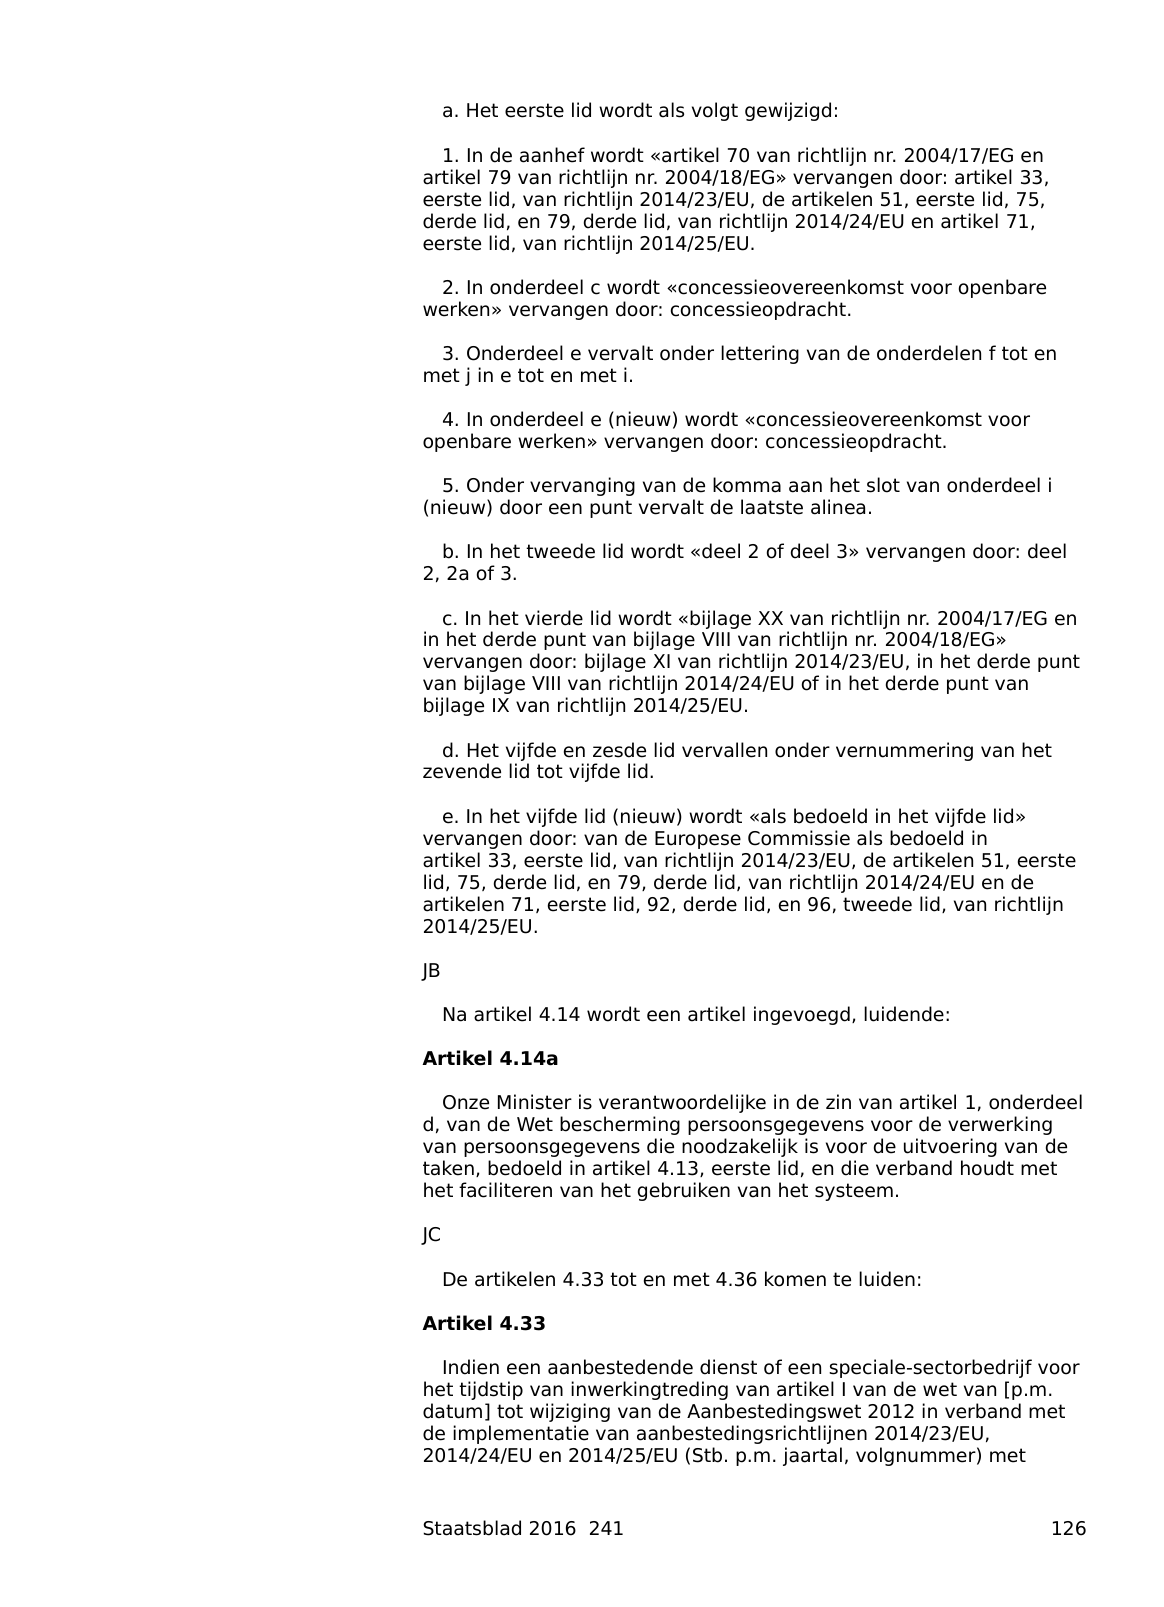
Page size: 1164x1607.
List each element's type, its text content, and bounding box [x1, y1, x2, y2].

text a. Het eerste lid wordt als volgt gewijzigd: [422, 100, 1087, 122]
text e. In het vijfde lid (nieuw) wordt «als bedoeld in het vijfde lid» vervangen door: van de Europese Commissie als bedoeld in artikel 33, eerste lid, van richtlijn 2014/23/EU, de artikelen 51, eerste lid, 75, derde lid, en 79, derde lid, van richtlijn 2014/24/EU en de artikelen 71, eerste lid, 92, derde lid, en 96, tweede lid, van richtlijn 2014/25/EU. [422, 806, 1087, 937]
text 4. In onderdeel e (nieuw) wordt «concessieovereenkomst voor openbare werken» vervangen door: concessieopdracht. [422, 409, 1087, 453]
text JB [422, 960, 1087, 982]
text Na artikel 4.14 wordt een artikel ingevoegd, luidende: [422, 1004, 1087, 1026]
text 5. Onder vervanging van de komma aan het slot van onderdeel i (nieuw) door een punt vervalt de laatste alinea. [422, 475, 1087, 519]
text JC [422, 1224, 1087, 1246]
text 2. In onderdeel c wordt «concessieovereenkomst voor openbare werken» vervangen door: concessieopdracht. [422, 277, 1087, 321]
text 3. Onderdeel e vervalt onder lettering van de onderdelen f tot en met j in e tot en met i. [422, 343, 1087, 387]
text 1. In de aanhef wordt «artikel 70 van richtlijn nr. 2004/17/EG en artikel 79 van richtlijn nr. 2004/18/EG» vervangen door: artikel 33, eerste lid, van richtlijn 2014/23/EU, de artikelen 51, eerste lid, 75, derde lid, en 79, derde lid, van richtlijn 2014/24/EU en artikel 71, eerste lid, van richtlijn 2014/25/EU. [422, 144, 1087, 254]
text Indien een aanbestedende dienst of een speciale-sectorbedrijf voor het tijdstip van inwerkingtreding van artikel I van de wet van [p.m. datum] tot wijziging van de Aanbestedingswet 2012 in verband met de implementatie van aanbestedingsrichtlijnen 2014/23/EU, 2014/24/EU en 2014/25/EU (Stb. p.m. jaartal, volgnummer) met [422, 1357, 1087, 1467]
text b. In het tweede lid wordt «deel 2 of deel 3» vervangen door: deel 2, 2a of 3. [422, 541, 1087, 585]
text De artikelen 4.33 tot en met 4.36 komen te luiden: [422, 1268, 1087, 1290]
subtitle Artikel 4.33 [422, 1313, 1087, 1334]
text d. Het vijfde en zesde lid vervallen onder vernummering van het zevende lid tot vijfde lid. [422, 739, 1087, 783]
text c. In het vierde lid wordt «bijlage XX van richtlijn nr. 2004/17/EG en in het derde punt van bijlage VIII van richtlijn nr. 2004/18/EG» vervangen door: bijlage XI van richtlijn 2014/23/EU, in het derde punt van bijlage VIII van richtlijn 2014/24/EU of in het derde punt van bijlage IX van richtlijn 2014/25/EU. [422, 607, 1087, 717]
subtitle Artikel 4.14a [422, 1048, 1087, 1070]
text Onze Minister is verantwoordelijke in de zin van artikel 1, onderdeel d, van de Wet bescherming persoonsgegevens voor de verwerking van persoonsgegevens die noodzakelijk is voor de uitvoering van de taken, bedoeld in artikel 4.13, eerste lid, en die verband houdt met het faciliteren van het gebruiken van het systeem. [422, 1092, 1087, 1202]
